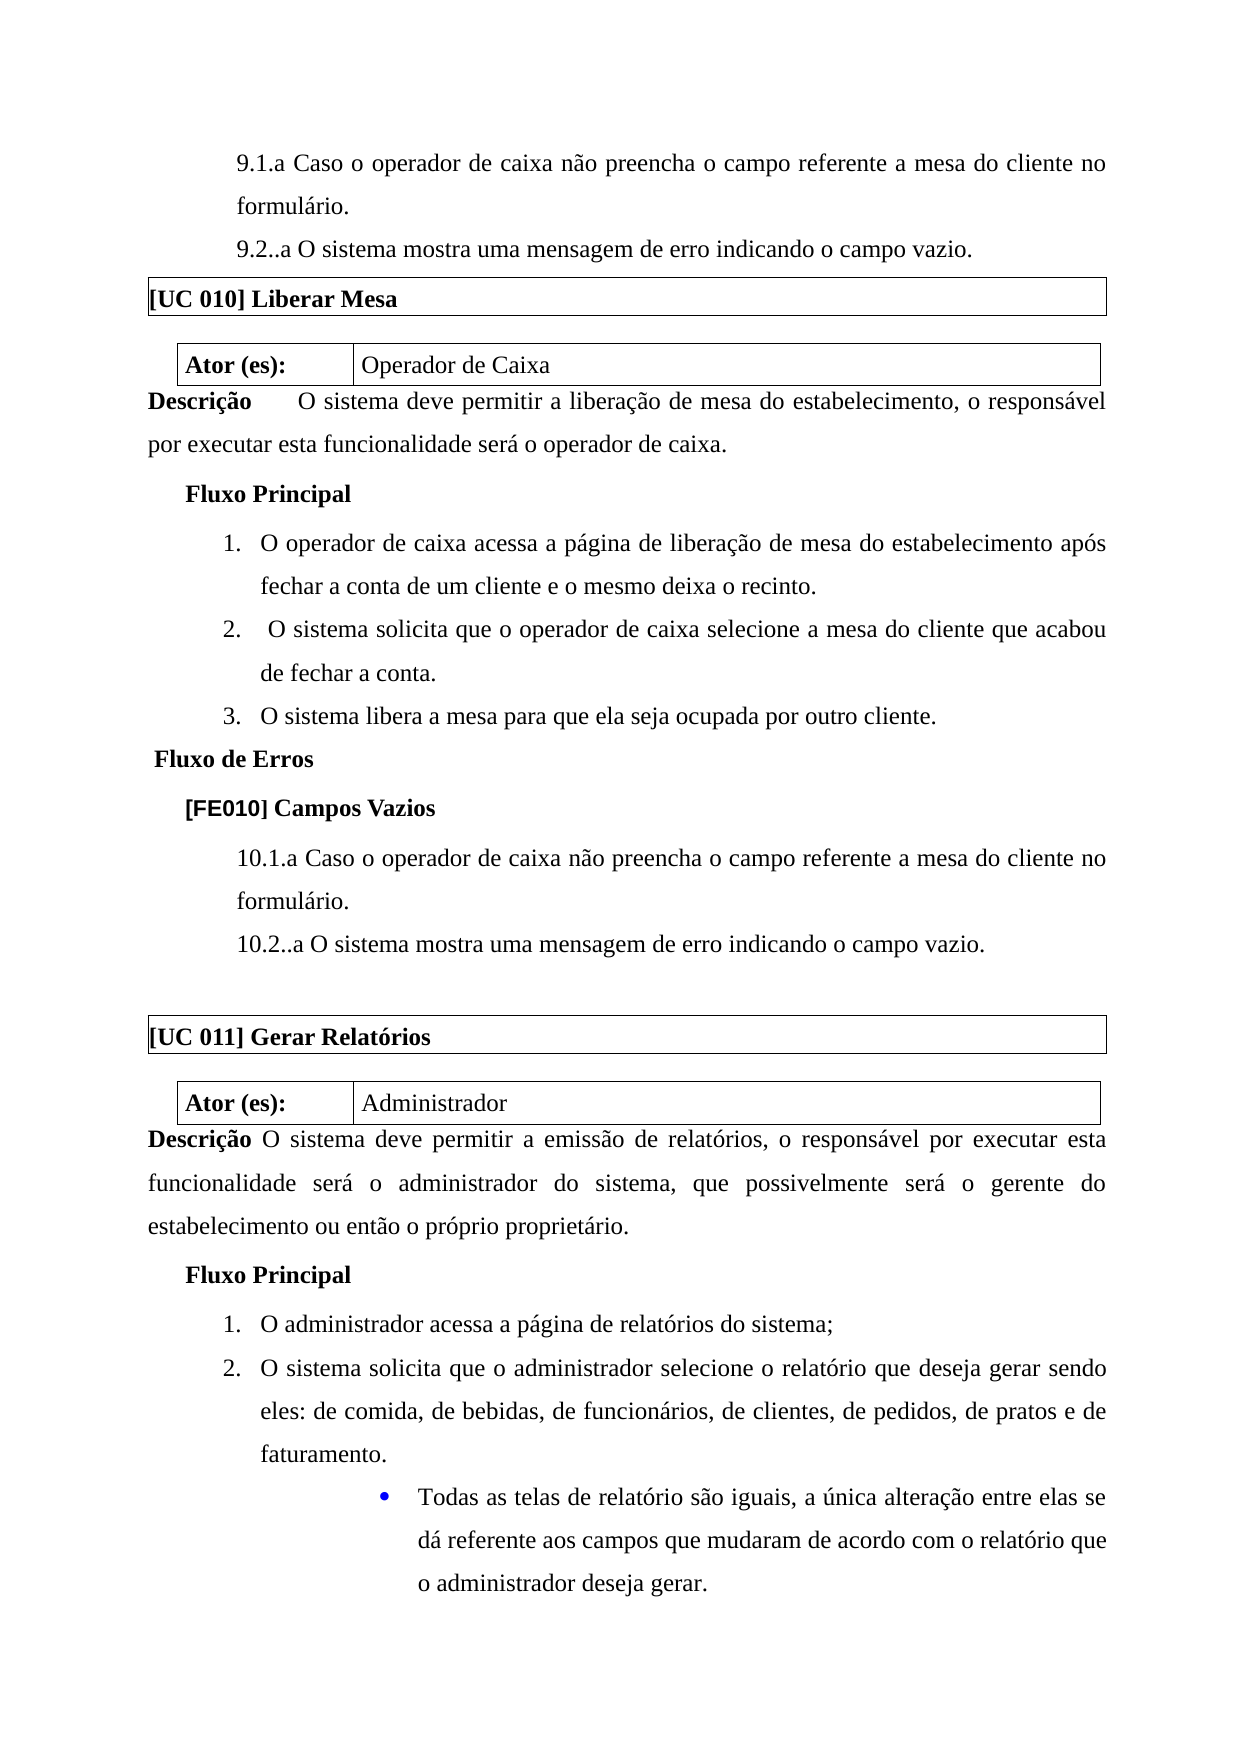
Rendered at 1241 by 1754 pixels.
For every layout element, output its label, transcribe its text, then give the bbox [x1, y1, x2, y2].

text [UC 010] Liberar Mesa [149, 278, 1106, 315]
text 10.1.a Caso o operador de caixa não preencha o campo referente a mesa do cliente no formulário. [236, 843, 1107, 914]
list O sistema solicita que o administrador selecione o relatório que deseja gerar sendo eles: de comida, de bebidas, de funcionários, de clientes, de pedidos, de pratos e de faturamento. [223, 1353, 1107, 1468]
table_header Ator (es): [178, 1082, 353, 1123]
text Descrição O sistema deve permitir a liberação de mesa do estabelecimento, o responsável por executar esta funcionalidade será o operador de caixa. [148, 386, 1107, 458]
text 9.2..a O sistema mostra uma mensagem de erro indicando o campo vazio. [236, 234, 1107, 263]
text Fluxo Principal [185, 479, 1107, 508]
table_header Ator (es): [178, 344, 353, 385]
text Fluxo de Erros [148, 744, 1107, 773]
table_header Administrador [354, 1082, 1100, 1123]
text 10.2..a O sistema mostra uma mensagem de erro indicando o campo vazio. [236, 929, 1107, 958]
list O sistema libera a mesa para que ela seja ocupada por outro cliente. [223, 701, 1107, 729]
list Todas as telas de relatório são iguais, a única alteração entre elas se dá referente aos campos que mudaram de acordo com o relatório que o administrador deseja gerar. [380, 1482, 1107, 1597]
table_header Operador de Caixa [354, 344, 1100, 385]
text [UC 011] Gerar Relatórios [149, 1016, 1106, 1053]
list O sistema solicita que o operador de caixa selecione a mesa do cliente que acabou de fechar a conta. [223, 614, 1107, 686]
text Descrição O sistema deve permitir a emissão de relatórios, o responsável por executar esta funcionalidade será o administrador do sistema, que possivelmente será o gerente do estabelecimento ou então o próprio proprietário. [148, 1124, 1107, 1239]
list O administrador acessa a página de relatórios do sistema; [223, 1309, 1107, 1338]
list O operador de caixa acessa a página de liberação de mesa do estabelecimento após fechar a conta de um cliente e o mesmo deixa o recinto. [223, 528, 1107, 600]
text 9.1.a Caso o operador de caixa não preencha o campo referente a mesa do cliente no formulário. [236, 148, 1107, 219]
text Fluxo Principal [185, 1260, 1107, 1289]
text [FE010] Campos Vazios [185, 793, 1107, 822]
